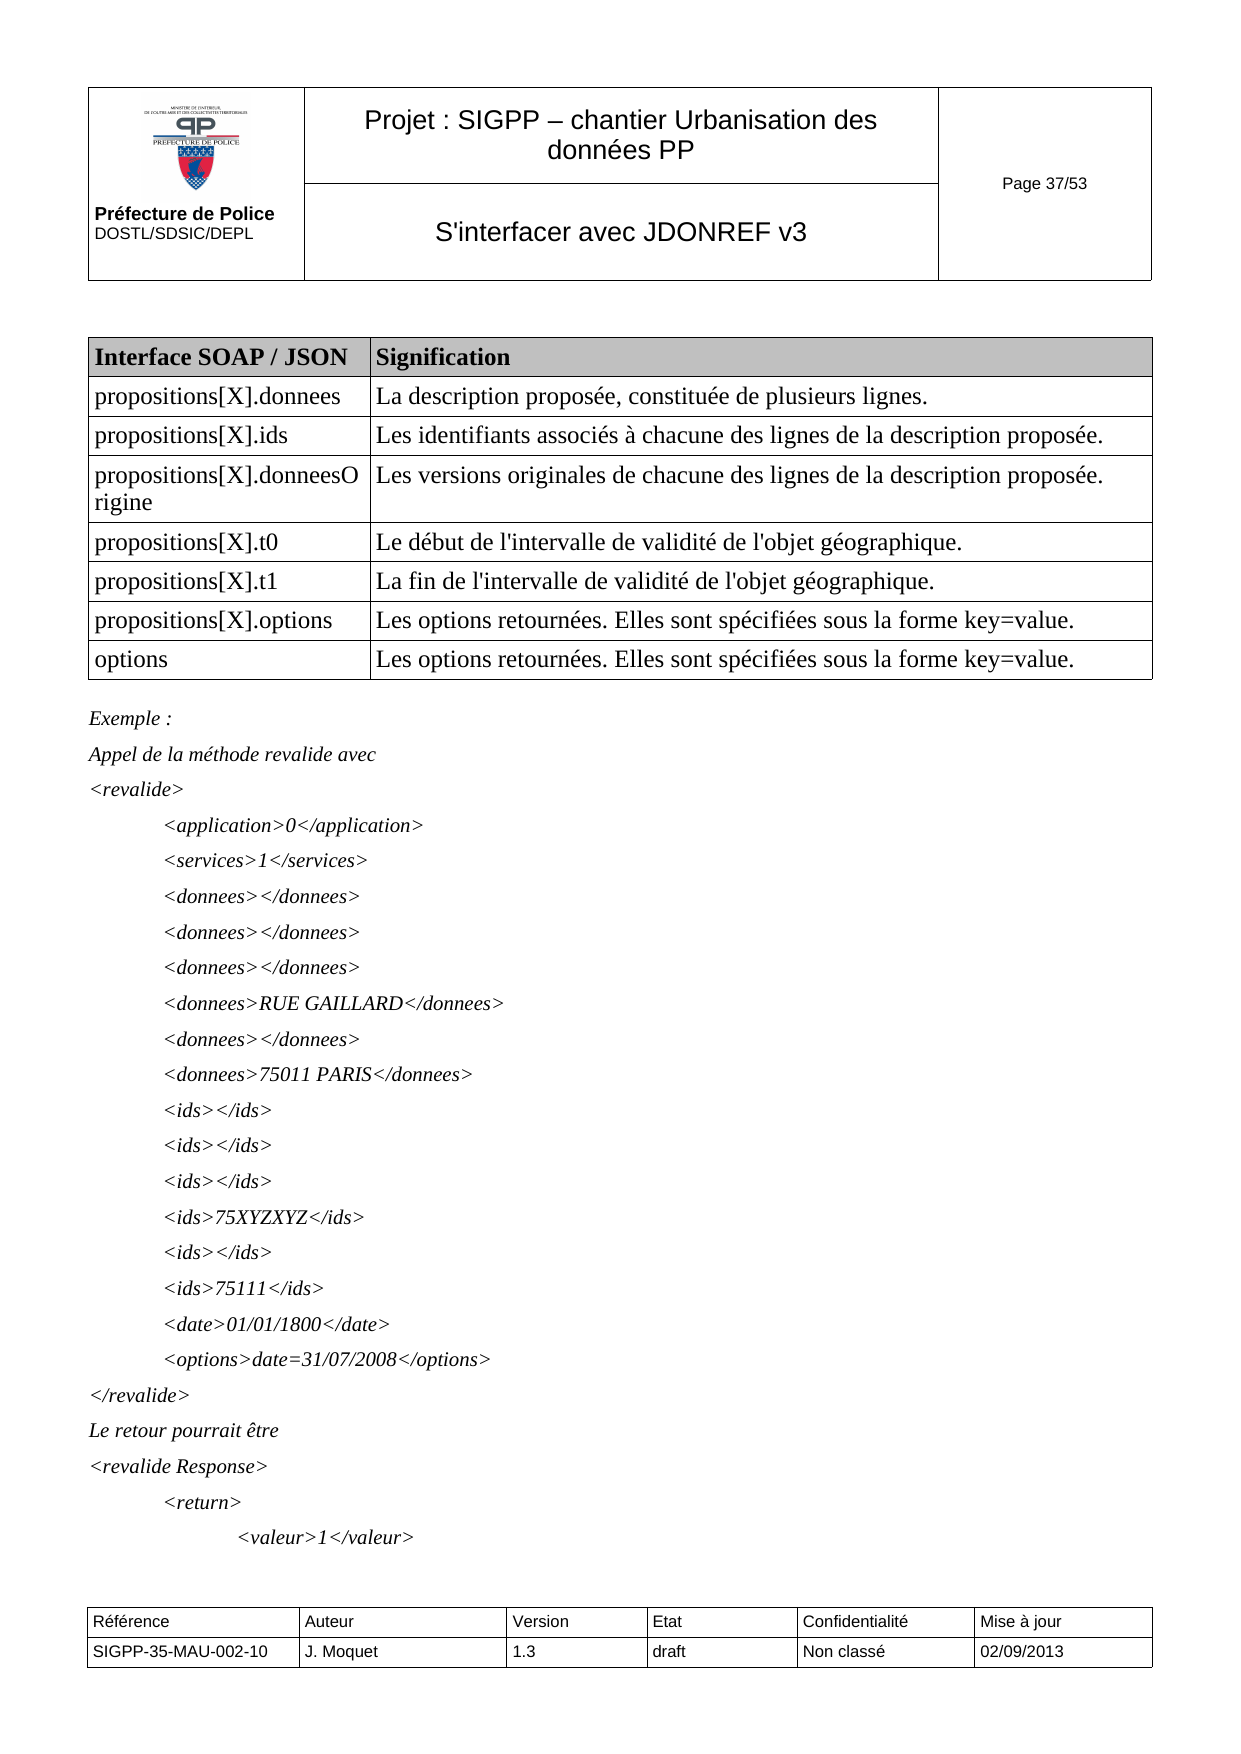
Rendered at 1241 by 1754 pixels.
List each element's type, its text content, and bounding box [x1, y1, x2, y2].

table_cell La fin de l'intervalle de validité de l'objet géographique. [371, 562, 1152, 601]
table_cell propositions[X].t0 [89, 523, 370, 561]
table_header Signification [371, 338, 1152, 376]
table_cell propositions[X].donnees [89, 377, 370, 416]
text <donnees>RUE GAILLARD</donnees> [88, 992, 1152, 1015]
text Le retour pourrait être [88, 1419, 1152, 1442]
text <revalide Response> [88, 1455, 1152, 1478]
text <donnees></donnees> [88, 1027, 1152, 1051]
table_cell propositions[X].ids [89, 417, 370, 455]
text Appel de la méthode revalide avec [88, 742, 1152, 766]
table_cell options [89, 641, 370, 679]
table_cell Le début de l'intervalle de validité de l'objet géographique. [371, 523, 1152, 561]
table_cell Les options retournées. Elles sont spécifiées sous la forme key=value. [371, 641, 1152, 679]
table_cell Les options retournées. Elles sont spécifiées sous la forme key=value. [371, 602, 1152, 640]
text <ids></ids> [88, 1099, 1152, 1122]
picture [141, 92, 252, 203]
text <donnees></donnees> [88, 885, 1152, 908]
text <revalide> [88, 778, 1152, 801]
text Exemple : [88, 707, 1152, 730]
text <donnees>75011 PARIS</donnees> [88, 1063, 1152, 1086]
table_cell Les versions originales de chacune des lignes de la description proposée. [371, 456, 1152, 522]
table_cell propositions[X].options [89, 602, 370, 640]
text </revalide> [88, 1384, 1152, 1407]
text <valeur>1</valeur> [88, 1526, 1152, 1549]
table_header Interface SOAP / JSON [89, 338, 370, 376]
table_cell Les identifiants associés à chacune des lignes de la description proposée. [371, 417, 1152, 455]
text <services>1</services> [88, 849, 1152, 872]
text <donnees></donnees> [88, 956, 1152, 979]
text <ids></ids> [88, 1241, 1152, 1264]
text <ids>75XYZXYZ</ids> [88, 1206, 1152, 1229]
text <options>date=31/07/2008</options> [88, 1348, 1152, 1371]
text <return> [88, 1491, 1152, 1514]
table_cell propositions[X].t1 [89, 562, 370, 601]
table_cell La description proposée, constituée de plusieurs lignes. [371, 377, 1152, 416]
text <date>01/01/1800</date> [88, 1312, 1152, 1336]
text <ids></ids> [88, 1134, 1152, 1157]
text <application>0</application> [88, 814, 1152, 837]
text <ids></ids> [88, 1170, 1152, 1193]
table_cell propositions[X].donneesOrigine [89, 456, 370, 522]
text <ids>75111</ids> [88, 1277, 1152, 1300]
text <donnees></donnees> [88, 921, 1152, 944]
